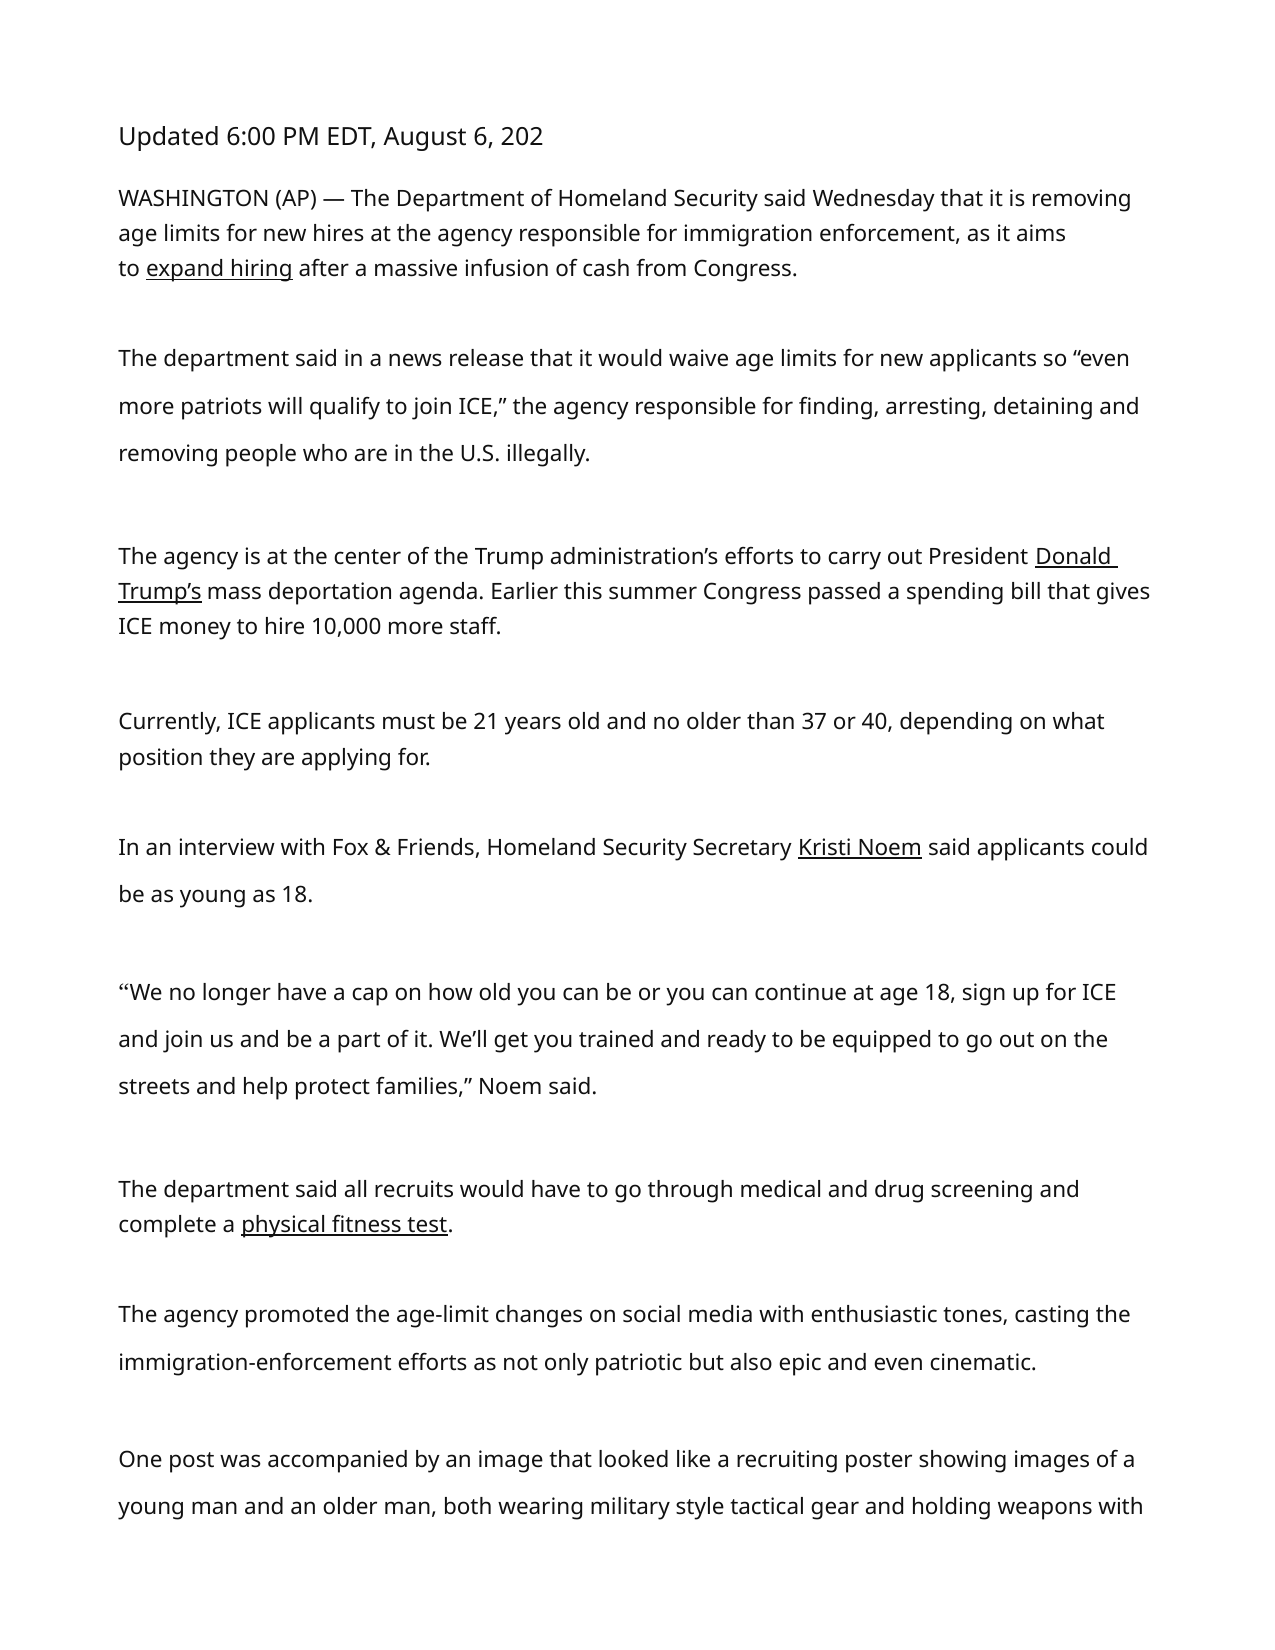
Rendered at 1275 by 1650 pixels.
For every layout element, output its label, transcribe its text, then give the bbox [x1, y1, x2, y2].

text The agency is at the center of the Trump administration’s efforts to carry out President Donald Trump’s mass deportation agenda. Earlier this summer Congress passed a spending bill that gives ICE money to hire 10,000 more staff. [118, 540, 1157, 641]
text WASHINGTON (AP) — The Department of Homeland Security said Wednesday that it is removing age limits for new hires at the agency responsible for immigration enforcement, as it aims to expand hiring after a massive infusion of cash from Congress. [118, 182, 1157, 283]
text Currently, ICE applicants must be 21 years old and no older than 37 or 40, depending on what position they are applying for. [118, 706, 1157, 771]
text Updated 6:00 PM EDT, August 6, 202 [118, 118, 1157, 152]
text The department said in a news release that it would waive age limits for new applicants so “even more patriots will qualify to join ICE,” the agency responsible for finding, arresting, detaining and removing people who are in the U.S. illegally. [118, 343, 1157, 468]
text In an interview with Fox & Friends, Homeland Security Secretary Kristi Noem said applicants could be as young as 18. [118, 831, 1157, 909]
text One post was accompanied by an image that looked like a recruiting poster showing images of a young man and an older man, both wearing military style tactical gear and holding weapons with [118, 1443, 1157, 1521]
text The department said all recruits would have to go through medical and drug screening and complete a physical fitness test. [118, 1173, 1157, 1239]
text The agency promoted the age-limit changes on social media with enthusiastic tones, casting the immigration-enforcement efforts as not only patriotic but also epic and even cinematic. [118, 1298, 1157, 1376]
text “We no longer have a cap on how old you can be or you can continue at age 18, sign up for ICE and join us and be a part of it. We’ll get you trained and ready to be equipped to go out on the streets and help protect families,” Noem said. [118, 976, 1157, 1101]
